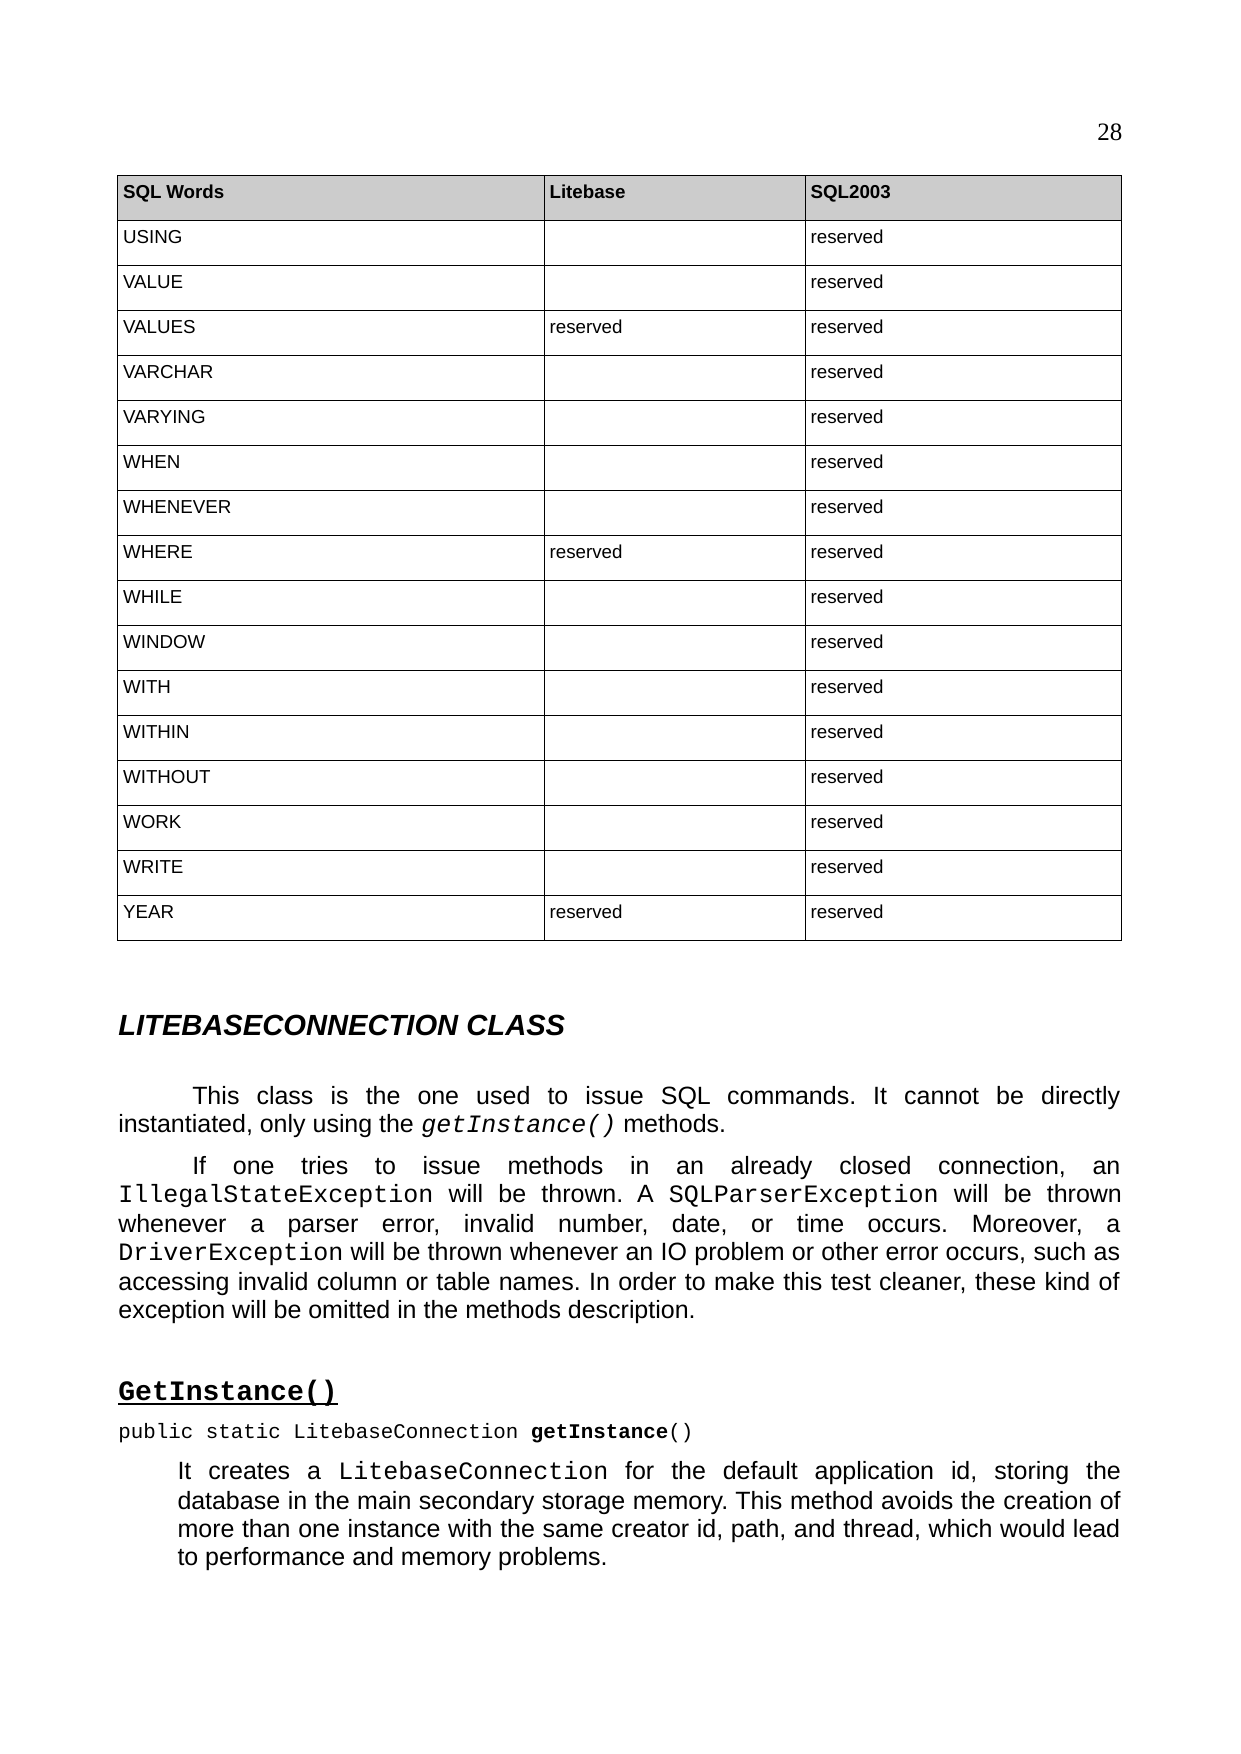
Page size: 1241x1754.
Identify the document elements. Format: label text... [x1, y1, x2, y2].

table_cell reserved [806, 626, 1121, 670]
table_cell reserved [806, 311, 1121, 355]
table_cell reserved [806, 446, 1121, 490]
subtitle GetInstance() [118, 1377, 1122, 1409]
table_cell reserved [806, 356, 1121, 400]
table_cell [545, 626, 805, 670]
table_cell [545, 581, 805, 625]
table_cell [545, 851, 805, 895]
subtitle LITEBASECONNECTION CLASS [118, 1009, 1122, 1041]
table_cell [545, 806, 805, 850]
table_cell reserved [806, 716, 1121, 760]
table_cell reserved [806, 221, 1121, 265]
table_header Litebase [545, 176, 805, 220]
table_cell WORK [118, 806, 544, 850]
table_cell [545, 671, 805, 715]
list It creates a LitebaseConnection for the default application id, storing the database in the main secondary storage memory. This method avoids the creation of more than one instance with the same creator id, path, and thread, which would lead to performance and memory problems. [177, 1457, 1122, 1571]
table_cell [545, 356, 805, 400]
table_cell VARYING [118, 401, 544, 445]
table_cell WITHIN [118, 716, 544, 760]
table_cell WHEN [118, 446, 544, 490]
table_cell WITH [118, 671, 544, 715]
table_cell WINDOW [118, 626, 544, 670]
text This class is the one used to issue SQL commands. It cannot be directly instantiated, only using the getInstance() methods. [118, 1082, 1122, 1140]
table_cell [545, 401, 805, 445]
table_cell WHENEVER [118, 491, 544, 535]
table_cell reserved [806, 806, 1121, 850]
table_cell reserved [545, 536, 805, 580]
table_cell reserved [806, 536, 1121, 580]
table_header SQL Words [118, 176, 544, 220]
table_cell VALUES [118, 311, 544, 355]
table_cell WRITE [118, 851, 544, 895]
table_cell reserved [806, 401, 1121, 445]
table_header SQL2003 [806, 176, 1121, 220]
table_cell [545, 266, 805, 310]
table_cell reserved [806, 671, 1121, 715]
table_cell WHERE [118, 536, 544, 580]
text If one tries to issue methods in an already closed connection, an IllegalStateException will be thrown. A SQLParserException will be thrown whenever a parser error, invalid number, date, or time occurs. Moreover, a DriverException will be thrown whenever an IO problem or other error occurs, such as accessing invalid column or table names. In order to make this test cleaner, these kind of exception will be omitted in the methods description. [118, 1152, 1122, 1324]
table_cell reserved [545, 896, 805, 940]
table_cell VARCHAR [118, 356, 544, 400]
table_cell reserved [806, 896, 1121, 940]
table_cell [545, 491, 805, 535]
table_cell reserved [806, 761, 1121, 805]
table_cell VALUE [118, 266, 544, 310]
table_cell [545, 446, 805, 490]
table_cell [545, 761, 805, 805]
table_cell YEAR [118, 896, 544, 940]
table_cell WITHOUT [118, 761, 544, 805]
table_cell reserved [806, 266, 1121, 310]
table_cell reserved [806, 851, 1121, 895]
table_cell reserved [545, 311, 805, 355]
table_cell WHILE [118, 581, 544, 625]
table_cell [545, 221, 805, 265]
text public static LitebaseConnection getInstance() [118, 1421, 1122, 1445]
table_cell reserved [806, 491, 1121, 535]
table_cell USING [118, 221, 544, 265]
table_cell reserved [806, 581, 1121, 625]
table_cell [545, 716, 805, 760]
